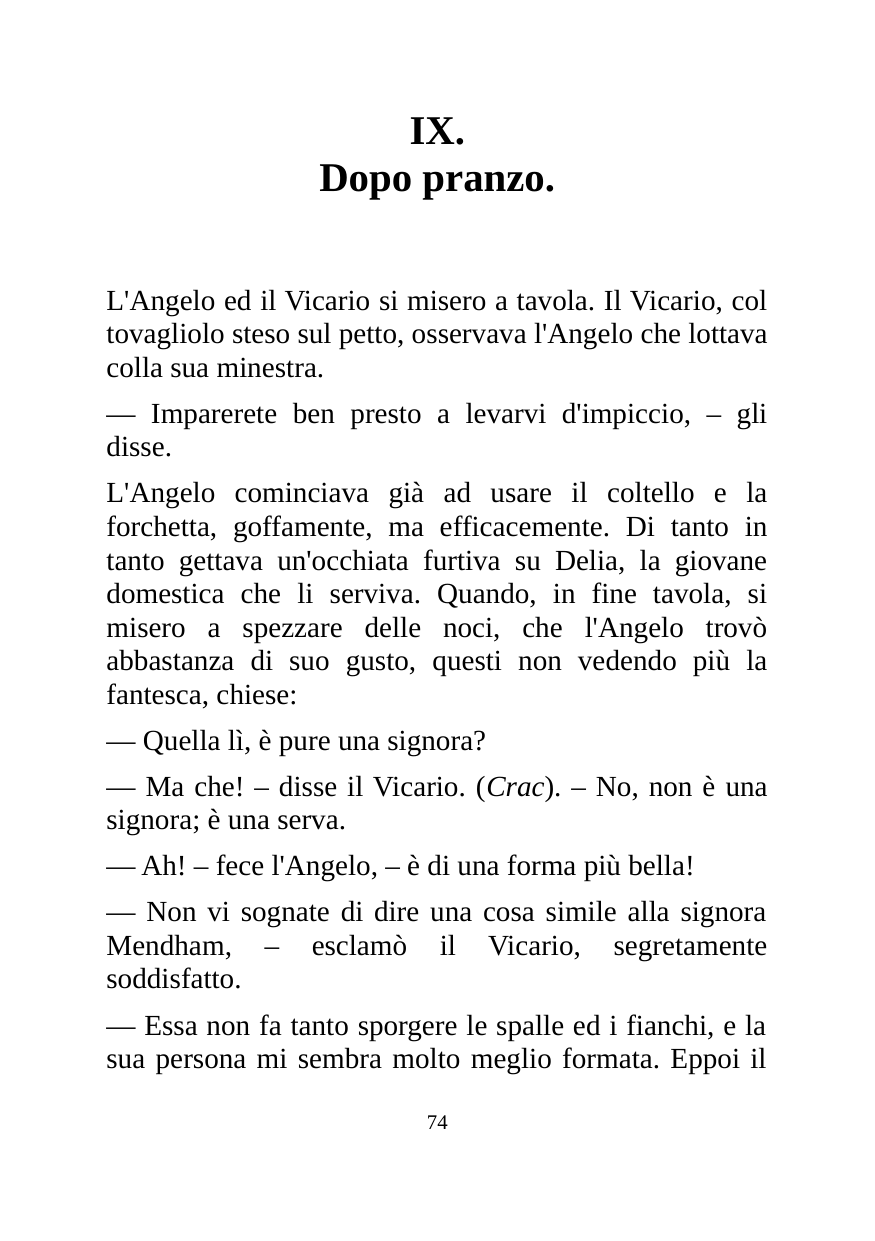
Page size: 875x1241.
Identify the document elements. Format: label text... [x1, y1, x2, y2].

text — Imparerete ben presto a levarvi d'impiccio, – gli disse. [106, 396, 768, 463]
text — Ah! – fece l'Angelo, – è di una forma più bella! [106, 848, 768, 882]
text — Essa non fa tanto sporgere le spalle ed i fianchi, e la sua persona mi sembra molto meglio formata. Eppoi il [106, 1008, 768, 1075]
subtitle IX. Dopo pranzo. [106, 106, 768, 200]
text — Quella lì, è pure una signora? [106, 723, 768, 756]
text — Ma che! – disse il Vicario. (Crac). – No, non è una signora; è una serva. [106, 769, 768, 836]
text — Non vi sognate di dire una cosa simile alla signora Mendham, – esclamò il Vicario, segretamente soddisfatto. [106, 894, 768, 995]
text L'Angelo cominciava già ad usare il coltello e la forchetta, goffamente, ma efficacemente. Di tanto in tanto gettava un'occhiata furtiva su Delia, la giovane domestica che li serviva. Quando, in fine tavola, si misero a spezzare delle noci, che l'Angelo trovò abbastanza di suo gusto, questi non vedendo più la fantesca, chiese: [106, 476, 768, 710]
text L'Angelo ed il Vicario si misero a tavola. Il Vicario, col tovagliolo steso sul petto, osservava l'Angelo che lottava colla sua minestra. [106, 283, 768, 383]
